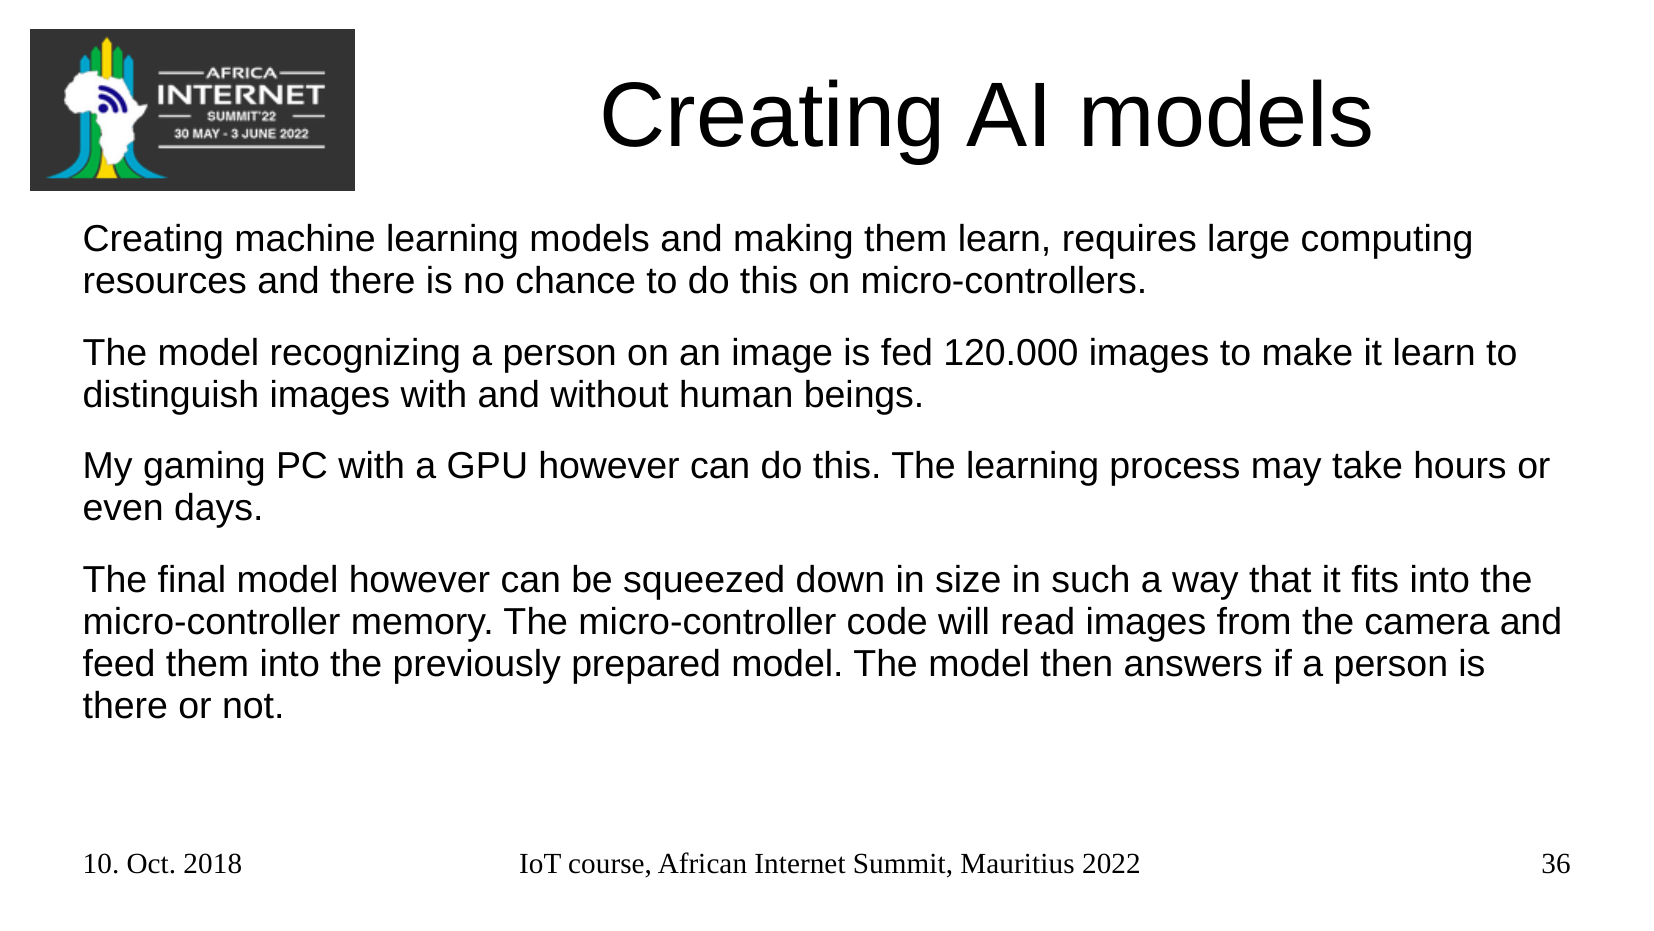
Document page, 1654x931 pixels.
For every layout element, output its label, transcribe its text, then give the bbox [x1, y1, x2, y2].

title Creating AI models [403, 37, 1571, 193]
list Creating machine learning models and making them learn, requires large computing resources and there is no chance to do this on micro-controllers. The model recognizing a person on an image is fed 120.000 images to make it learn to distinguish images with and without human beings. My gaming PC with a GPU however can do this. The learning process may take hours or even days. The final model however can be squeezed down in size in such a way that it fits into the micro-controller memory. The micro-controller code will read images from the camera and feed them into the previously prepared model. The model then answers if a person is there or not. [82, 217, 1571, 758]
picture [30, 29, 355, 191]
